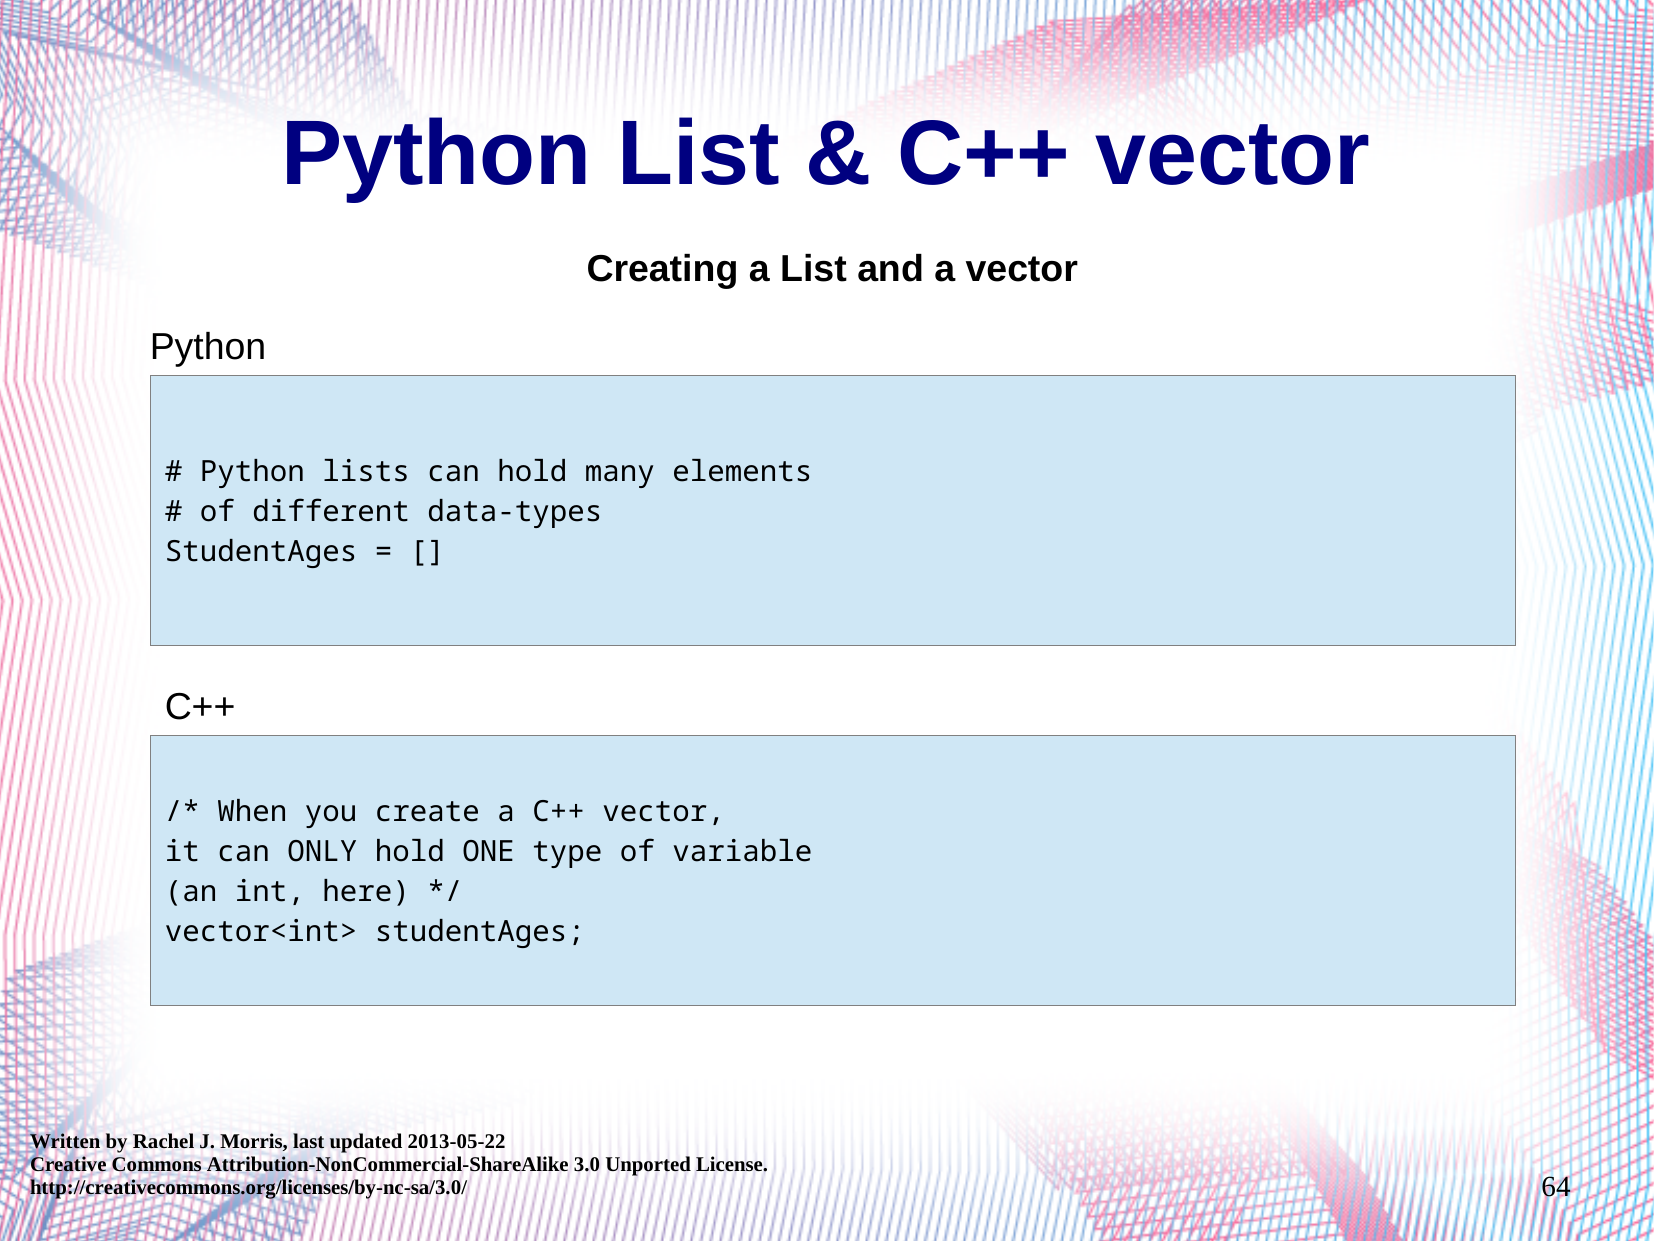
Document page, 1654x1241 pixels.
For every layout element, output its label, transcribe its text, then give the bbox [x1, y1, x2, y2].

text_box /* When you create a C++ vector, it can ONLY hold ONE type of variable (an int, here) */ vector<int> studentAges; [150, 735, 1516, 1006]
title Python List & C++ vector [82, 49, 1571, 257]
text_box Creating a List and a vector [150, 240, 1516, 297]
text_box Python [135, 318, 736, 376]
text_box # Python lists can hold many elements # of different data-types StudentAges = [] [150, 375, 1516, 646]
text_box C++ [150, 678, 751, 735]
picture [0, 0, 1654, 1241]
